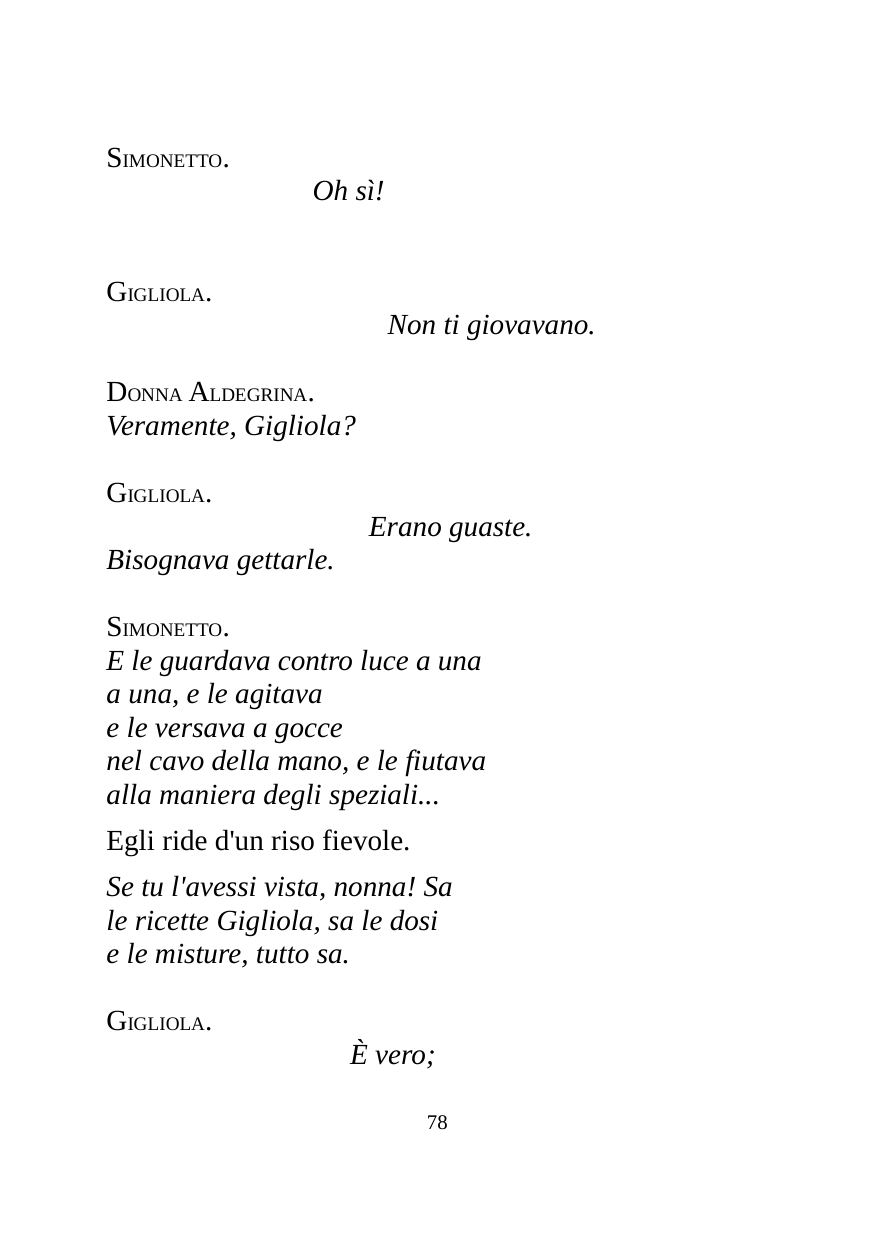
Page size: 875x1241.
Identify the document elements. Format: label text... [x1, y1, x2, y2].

text Non ti giovavano. [387, 307, 768, 341]
text Simonetto. [106, 140, 768, 173]
text Erano guaste. [369, 509, 768, 542]
text E le guardava contro luce a una [106, 643, 768, 676]
text le ricette Gigliola, sa le dosi [106, 903, 768, 936]
text Se tu l'avessi vista, nonna! Sa [106, 869, 768, 903]
text Gigliola. [106, 475, 768, 509]
text Egli ride d'un riso fievole. [106, 823, 768, 857]
text alla maniera degli speziali... [106, 777, 768, 811]
text Veramente, Gigliola? [106, 408, 768, 442]
text Gigliola. [106, 1003, 768, 1037]
text Donna Aldegrina. [106, 374, 768, 408]
text a una, e le agitava [106, 676, 768, 710]
text nel cavo della mano, e le fiutava [106, 743, 768, 777]
text Bisognava gettarle. [106, 542, 768, 576]
text e le misture, tutto sa. [106, 936, 768, 970]
text Simonetto. [106, 609, 768, 643]
text Oh sì! [312, 173, 768, 207]
text e le versava a gocce [106, 710, 768, 743]
text È vero; [350, 1037, 768, 1070]
text Gigliola. [106, 274, 768, 307]
